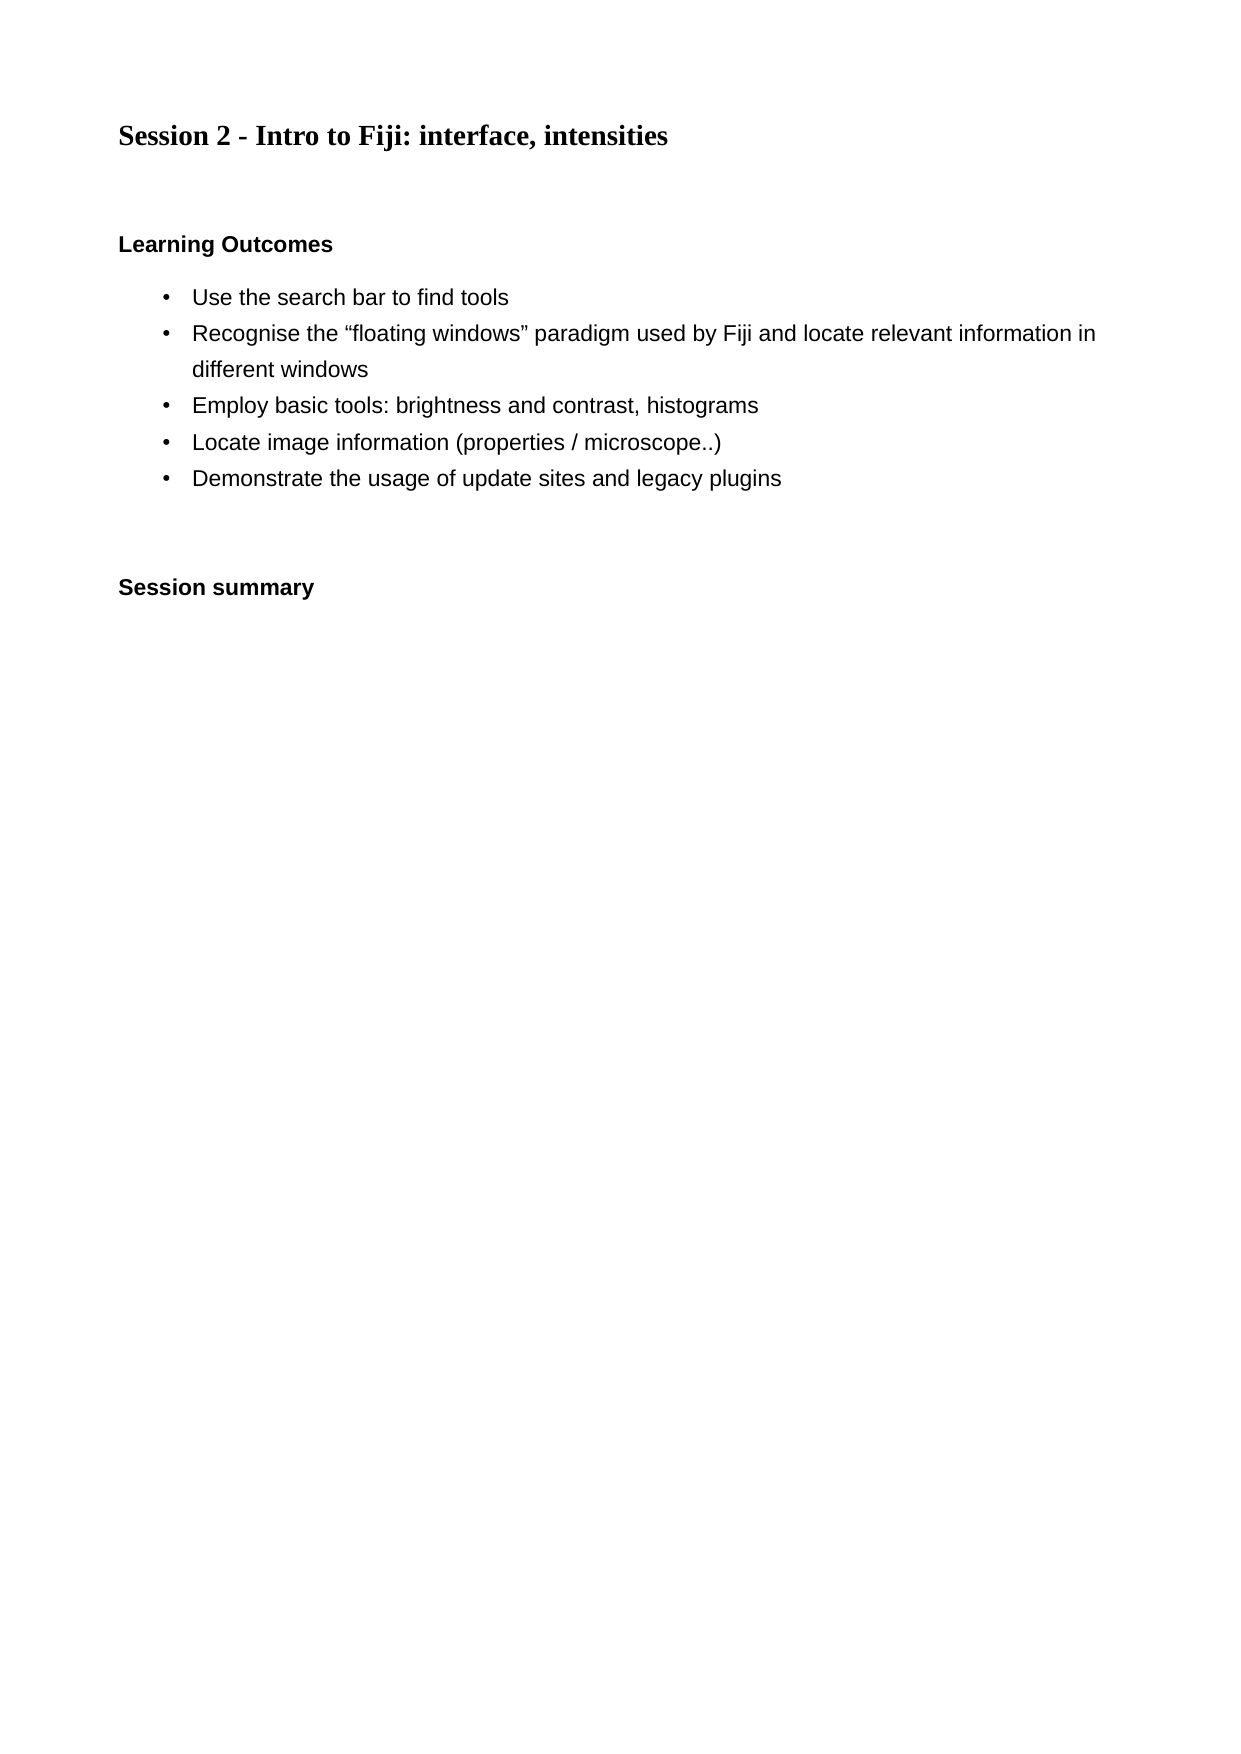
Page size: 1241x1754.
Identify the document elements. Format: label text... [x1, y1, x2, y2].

list Use the search bar to find tools [162, 283, 1122, 310]
text Learning Outcomes [118, 231, 1122, 257]
list Locate image information (properties / microscope..) [162, 429, 1122, 455]
text Session summary [118, 574, 1122, 601]
list Employ basic tools: brightness and contrast, histograms [162, 392, 1122, 419]
text Session 2 - Intro to Fiji: interface, intensities [118, 118, 1122, 152]
list Demonstrate the usage of update sites and legacy plugins [162, 465, 1122, 492]
list Recognise the “floating windows” paradigm used by Fiji and locate relevant information in different windows [162, 320, 1122, 382]
